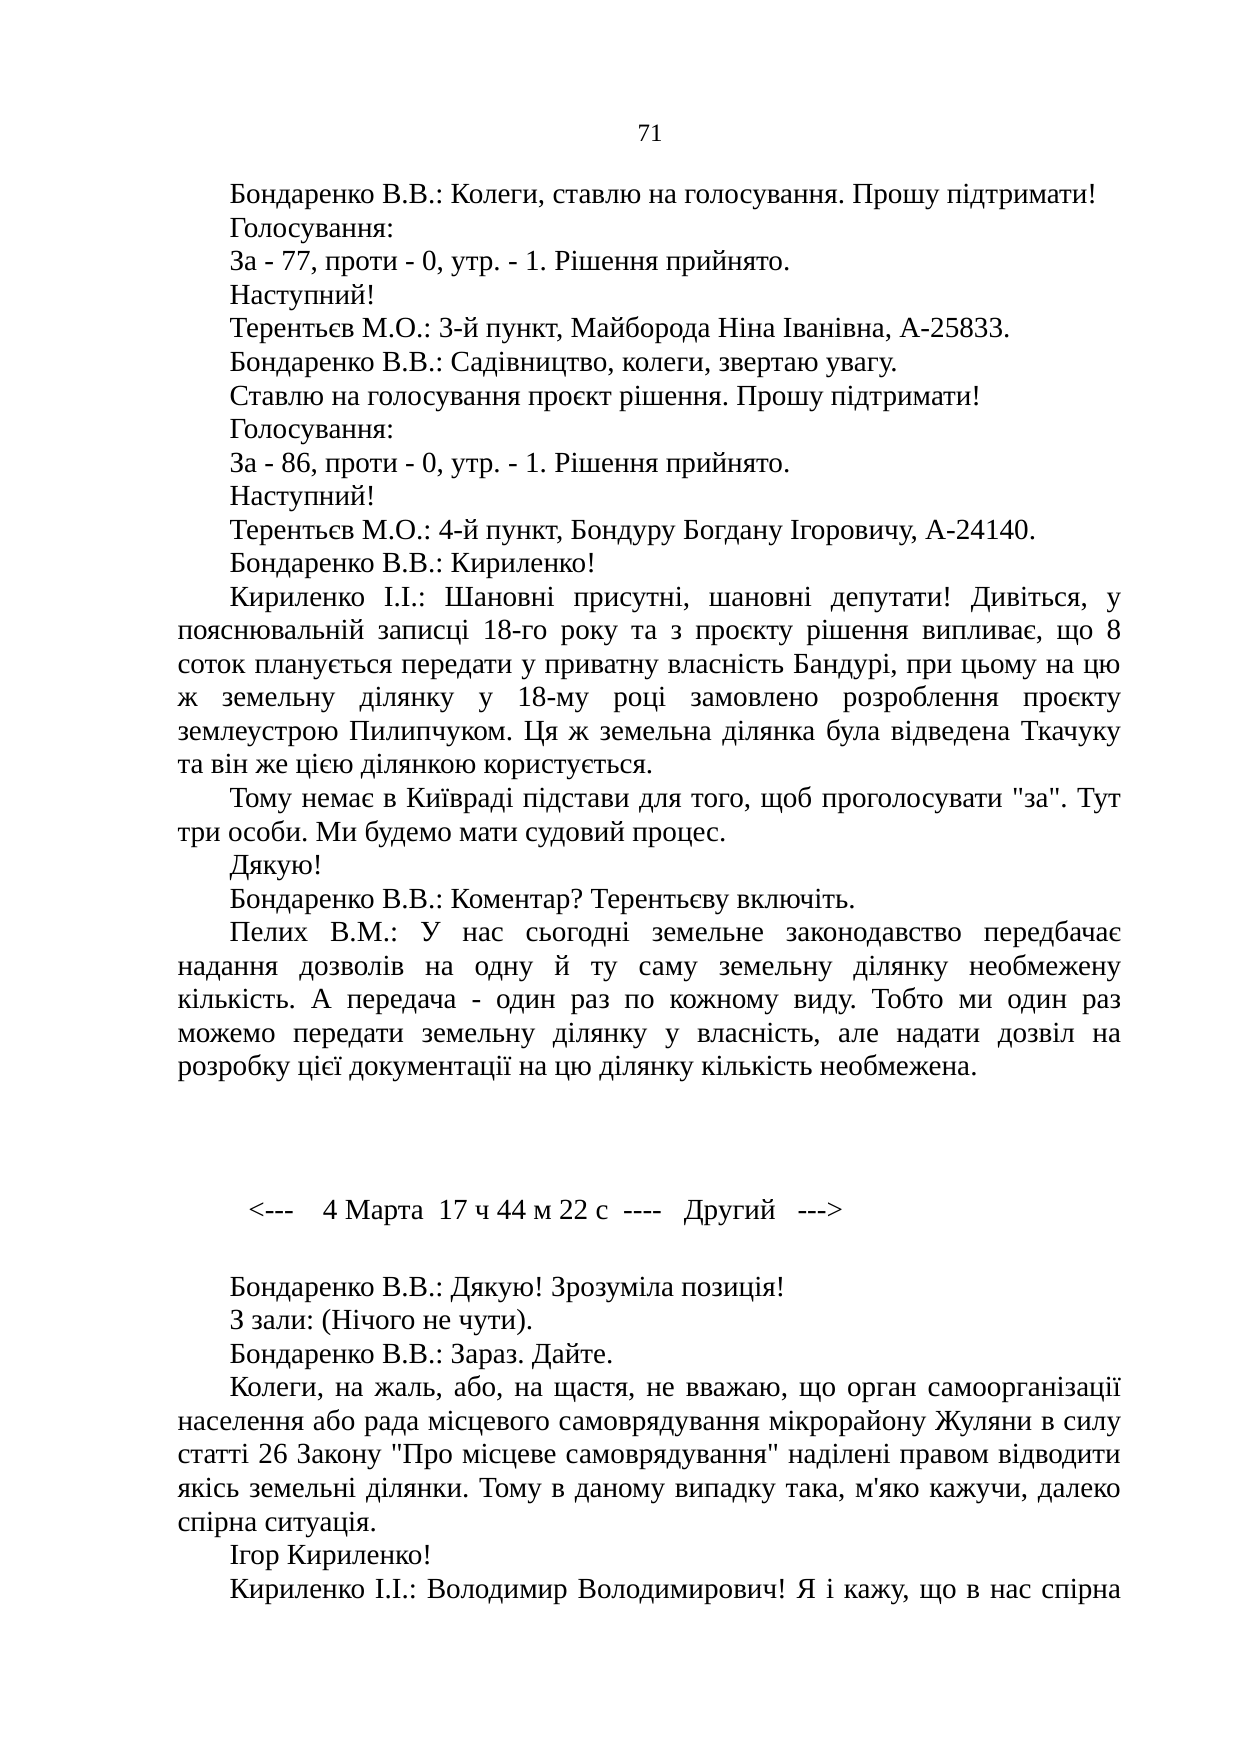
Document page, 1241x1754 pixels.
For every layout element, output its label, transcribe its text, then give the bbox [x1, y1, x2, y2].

text Бондаренко В.В.: Дякую! Зрозуміла позиція! [177, 1269, 1122, 1302]
text Бондаренко В.В.: Колеги, ставлю на голосування. Прошу підтримати! [177, 176, 1122, 210]
text <--- 4 Марта 17 ч 44 м 22 с ---- Другий ---> [177, 1149, 1122, 1235]
text З зали: (Нічого не чути). [177, 1302, 1122, 1336]
text Кириленко І.І.: Володимир Володимирович! Я і кажу, що в нас спірна [177, 1571, 1122, 1604]
text Наступний! [177, 478, 1122, 512]
text Тому немає в Київраді підстави для того, щоб проголосувати "за". Тут три особи. Ми будемо мати судовий процес. [177, 780, 1122, 847]
text Бондаренко В.В.: Кириленко! [177, 545, 1122, 579]
text Ставлю на голосування проєкт рішення. Прошу підтримати! [177, 378, 1122, 411]
text Кириленко І.І.: Шановні присутні, шановні депутати! Дивіться, у пояснювальній записці 18-го року та з проєкту рішення випливає, що 8 соток планується передати у приватну власність Бандурі, при цьому на цю ж земельну ділянку у 18-му році замовлено розроблення проєкту землеустрою Пилипчуком. Ця ж земельна ділянка була відведена Ткачуку та він же цією ділянкою користується. [177, 579, 1122, 780]
text Голосування: [177, 210, 1122, 243]
text Бондаренко В.В.: Садівництво, колеги, звертаю увагу. [177, 344, 1122, 378]
text За - 77, проти - 0, утр. - 1. Рішення прийнято. [177, 243, 1122, 277]
text За - 86, проти - 0, утр. - 1. Рішення прийнято. [177, 445, 1122, 478]
text Бондаренко В.В.: Коментар? Терентьєву включіть. [177, 881, 1122, 914]
text Голосування: [177, 411, 1122, 445]
text Наступний! [177, 277, 1122, 311]
text Терентьєв М.О.: 3-й пункт, Майборода Ніна Іванівна, А-25833. [177, 311, 1122, 344]
text Дякую! [177, 847, 1122, 881]
text Бондаренко В.В.: Зараз. Дайте. [177, 1336, 1122, 1369]
text Ігор Кириленко! [177, 1537, 1122, 1571]
text Терентьєв М.О.: 4-й пункт, Бондуру Богдану Ігоровичу, А-24140. [177, 512, 1122, 545]
text Колеги, на жаль, або, на щастя, не вважаю, що орган самоорганізації населення або рада місцевого самоврядування мікрорайону Жуляни в силу статті 26 Закону "Про місцеве самоврядування" наділені правом відводити якісь земельні ділянки. Тому в даному випадку така, м'яко кажучи, далеко спірна ситуація. [177, 1369, 1122, 1537]
text Пелих В.М.: У нас сьогодні земельне законодавство передбачає надання дозволів на одну й ту саму земельну ділянку необмежену кількість. А передача - один раз по кожному виду. Тобто ми один раз можемо передати земельну ділянку у власність, але надати дозвіл на розробку цієї документації на цю ділянку кількість необмежена. [177, 914, 1122, 1082]
